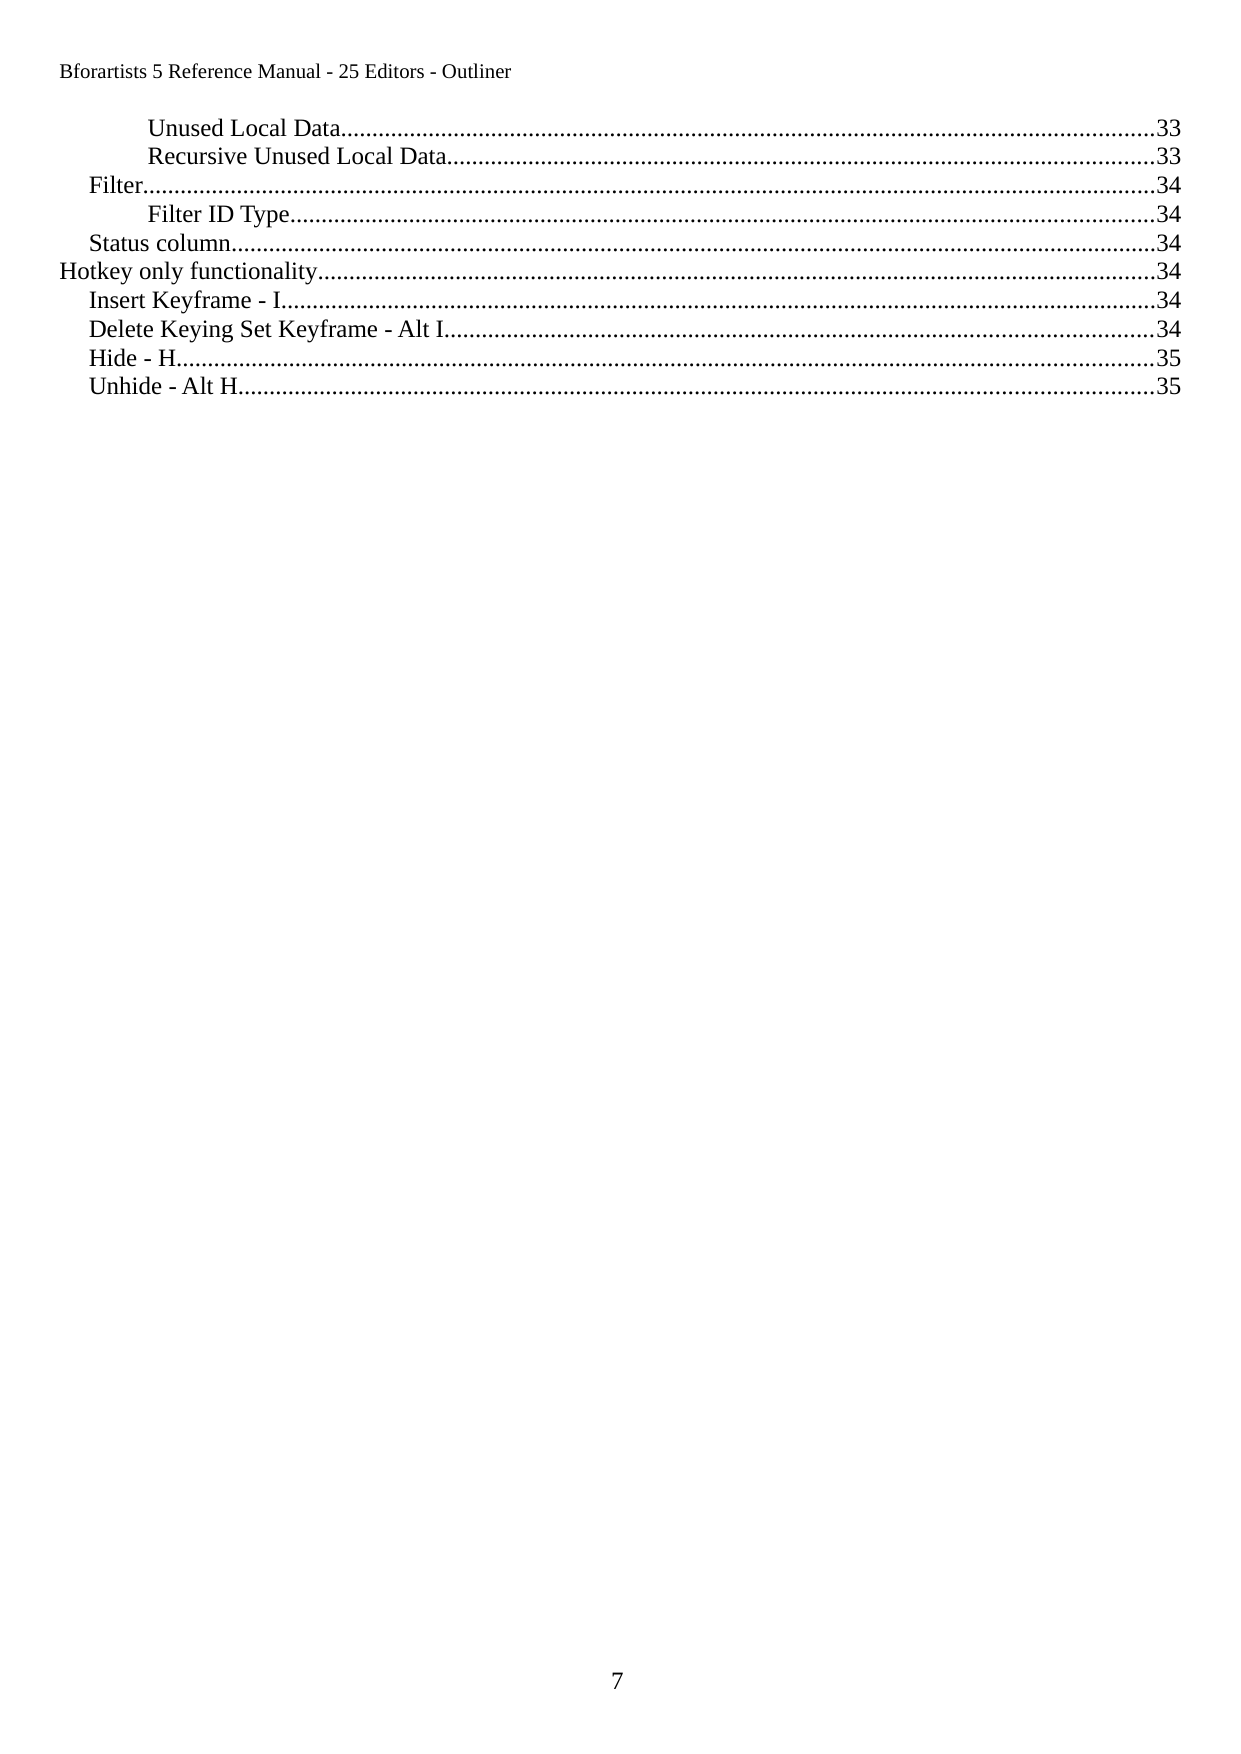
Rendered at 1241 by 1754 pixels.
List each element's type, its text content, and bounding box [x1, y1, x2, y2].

text Status column 34 [88, 228, 1181, 256]
text Unused Local Data 33 [147, 113, 1181, 141]
text Delete Keying Set Keyframe - Alt I 34 [88, 314, 1181, 343]
text Filter 34 [88, 170, 1181, 199]
text Hide - H 35 [88, 343, 1181, 371]
text Unhide - Alt H 35 [88, 371, 1181, 400]
text Hotkey only functionality 34 [59, 256, 1181, 285]
text Insert Keyframe - I 34 [88, 285, 1181, 314]
text Filter ID Type 34 [147, 199, 1181, 228]
text Recursive Unused Local Data 33 [147, 141, 1181, 170]
